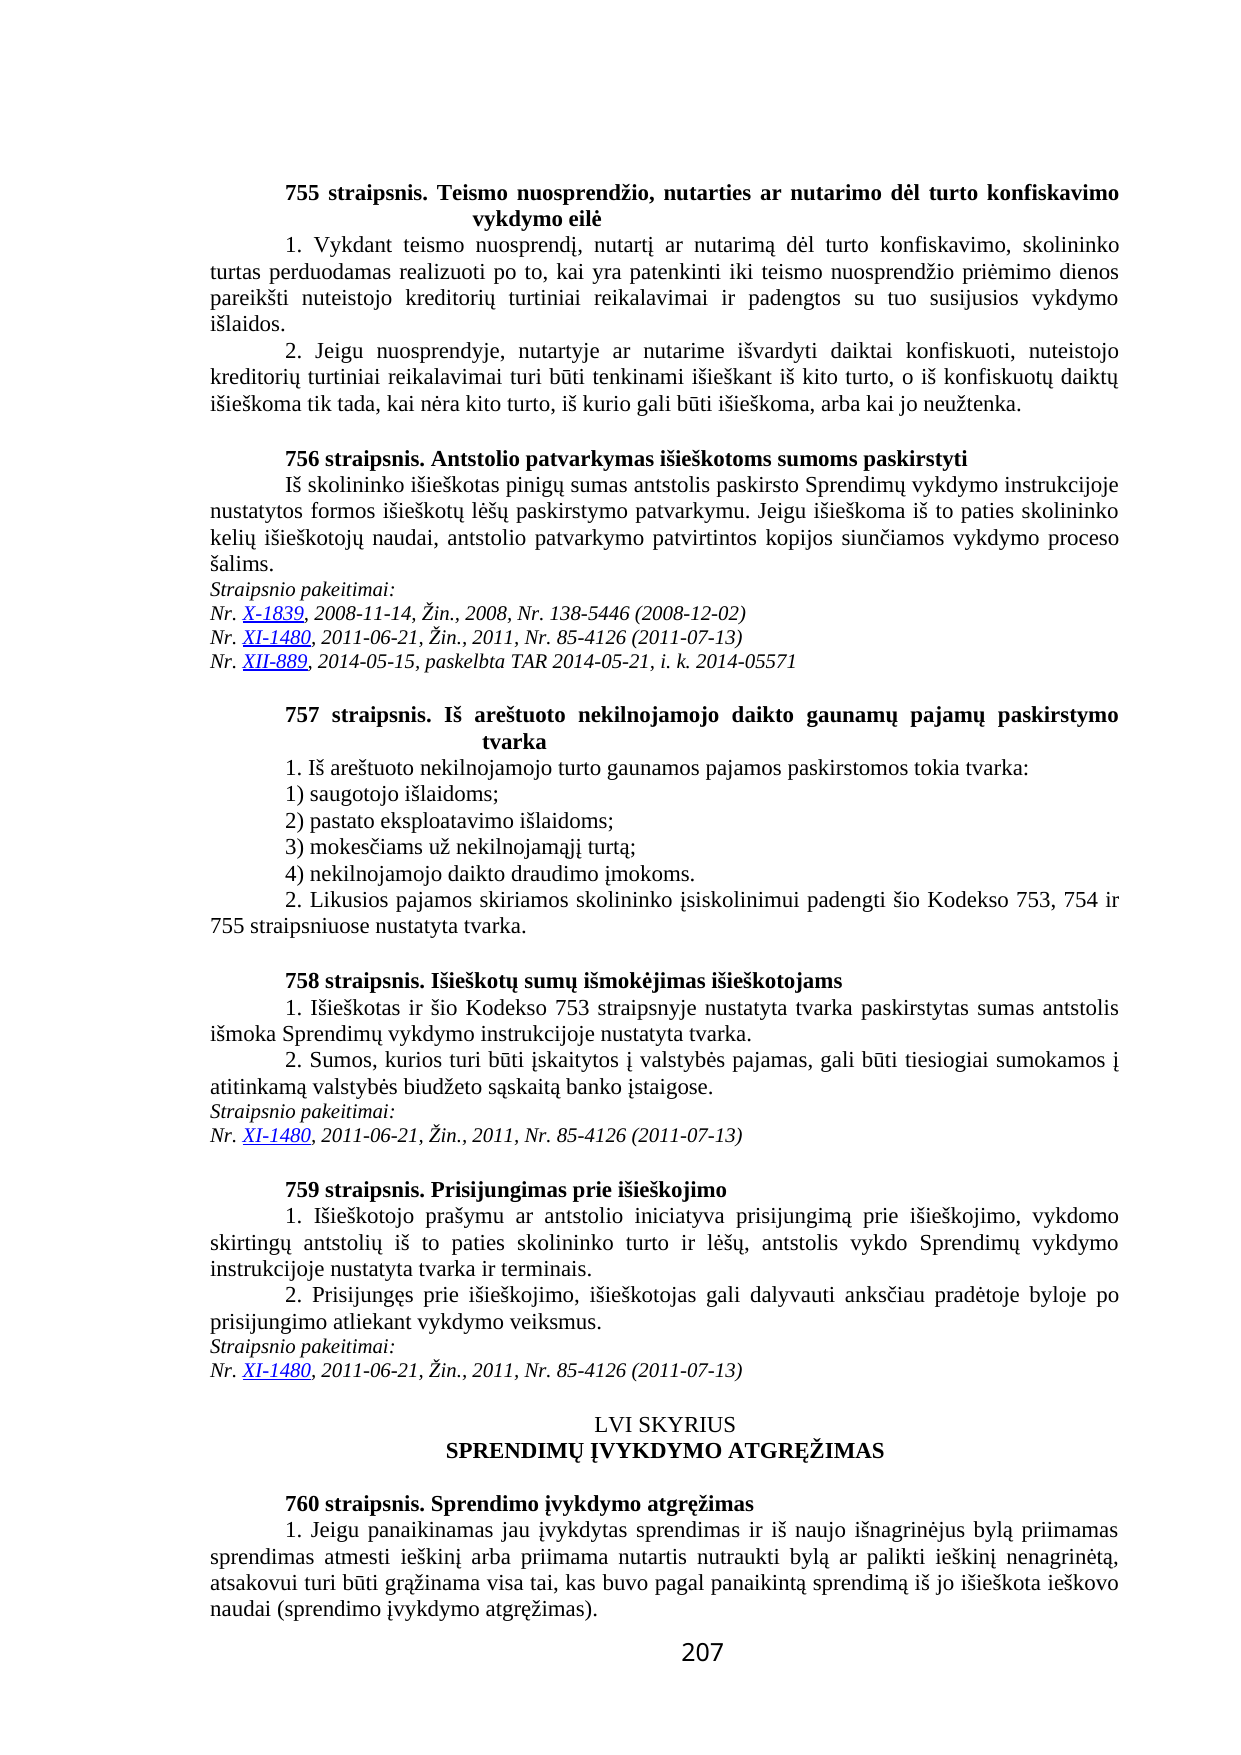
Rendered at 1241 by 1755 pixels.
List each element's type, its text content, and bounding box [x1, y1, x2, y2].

text Iš skolininko išieškotas pinigų sumas antstolis paskirsto Sprendimų vykdymo instrukcijoje nustatytos formos išieškotų lėšų paskirstymo patvarkymu. Jeigu išieškoma iš to paties skolininko kelių išieškotojų naudai, antstolio patvarkymo patvirtintos kopijos siunčiamos vykdymo proceso šalims. [210, 471, 1120, 576]
text Nr. X-1839, 2008-11-14, Žin., 2008, Nr. 138-5446 (2008-12-02) [210, 601, 1120, 624]
text 1) saugotojo išlaidoms; [210, 781, 1120, 807]
text 1. Iš areštuoto nekilnojamojo turto gaunamos pajamos paskirstomos tokia tvarka: [210, 754, 1120, 781]
text 4) nekilnojamojo daikto draudimo įmokoms. [210, 859, 1120, 886]
text 755 straipsnis. Teismo nuosprendžio, nutarties ar nutarimo dėl turto konfiskavimo vykdymo eilė [285, 179, 1120, 231]
text 1. Išieškotojo prašymu ar antstolio iniciatyva prisijungimą prie išieškojimo, vykdomo skirtingų antstolių iš to paties skolininko turto ir lėšų, antstolis vykdo Sprendimų vykdymo instrukcijoje nustatyta tvarka ir terminais. [210, 1202, 1120, 1281]
text 2) pastato eksploatavimo išlaidoms; [210, 807, 1120, 833]
text 758 straipsnis. Išieškotų sumų išmokėjimas išieškotojams [210, 967, 1120, 994]
text Nr. XI-1480, 2011-06-21, Žin., 2011, Nr. 85-4126 (2011-07-13) [210, 1123, 1120, 1147]
text 2. Prisijungęs prie išieškojimo, išieškotojas gali dalyvauti anksčiau pradėtoje byloje po prisijungimo atliekant vykdymo veiksmus. [210, 1281, 1120, 1334]
text Straipsnio pakeitimai: [210, 576, 1120, 601]
text 760 straipsnis. Sprendimo įvykdymo atgręžimas [210, 1490, 1120, 1516]
text LVI SKYRIUS [210, 1411, 1120, 1437]
text 757 straipsnis. Iš areštuoto nekilnojamojo daikto gaunamų pajamų paskirstymo tvarka [285, 701, 1120, 754]
text 1. Jeigu panaikinamas jau įvykdytas sprendimas ir iš naujo išnagrinėjus bylą priimamas sprendimas atmesti ieškinį arba priimama nutartis nutraukti bylą ar palikti ieškinį nenagrinėtą, atsakovui turi būti grąžinama visa tai, kas buvo pagal panaikintą sprendimą iš jo išieškota ieškovo naudai (sprendimo įvykdymo atgręžimas). [210, 1516, 1120, 1622]
text 1. Vykdant teismo nuosprendį, nutartį ar nutarimą dėl turto konfiskavimo, skolininko turtas perduodamas realizuoti po to, kai yra patenkinti iki teismo nuosprendžio priėmimo dienos pareikšti nuteistojo kreditorių turtiniai reikalavimai ir padengtos su tuo susijusios vykdymo išlaidos. [210, 231, 1120, 337]
text Straipsnio pakeitimai: [210, 1099, 1120, 1123]
text Straipsnio pakeitimai: [210, 1334, 1120, 1358]
text 759 straipsnis. Prisijungimas prie išieškojimo [210, 1176, 1120, 1202]
text Nr. XI-1480, 2011-06-21, Žin., 2011, Nr. 85-4126 (2011-07-13) [210, 624, 1120, 649]
text 2. Sumos, kurios turi būti įskaitytos į valstybės pajamas, gali būti tiesiogiai sumokamos į atitinkamą valstybės biudžeto sąskaitą banko įstaigose. [210, 1046, 1120, 1099]
text 1. Išieškotas ir šio Kodekso 753 straipsnyje nustatyta tvarka paskirstytas sumas antstolis išmoka Sprendimų vykdymo instrukcijoje nustatyta tvarka. [210, 994, 1120, 1046]
text Nr. XII-889, 2014-05-15, paskelbta TAR 2014-05-21, i. k. 2014-05571 [210, 649, 1120, 673]
text Nr. XI-1480, 2011-06-21, Žin., 2011, Nr. 85-4126 (2011-07-13) [210, 1358, 1120, 1382]
text 2. Likusios pajamos skiriamos skolininko įsiskolinimui padengti šio Kodekso 753, 754 ir 755 straipsniuose nustatyta tvarka. [210, 886, 1120, 939]
text 756 straipsnis. Antstolio patvarkymas išieškotoms sumoms paskirstyti [210, 445, 1120, 471]
text SPRENDIMŲ ĮVYKDYMO ATGRĘŽIMAS [210, 1437, 1120, 1464]
text 2. Jeigu nuosprendyje, nutartyje ar nutarime išvardyti daiktai konfiskuoti, nuteistojo kreditorių turtiniai reikalavimai turi būti tenkinami išieškant iš kito turto, o iš konfiskuotų daiktų išieškoma tik tada, kai nėra kito turto, iš kurio gali būti išieškoma, arba kai jo neužtenka. [210, 337, 1120, 416]
text 3) mokesčiams už nekilnojamąjį turtą; [210, 833, 1120, 859]
